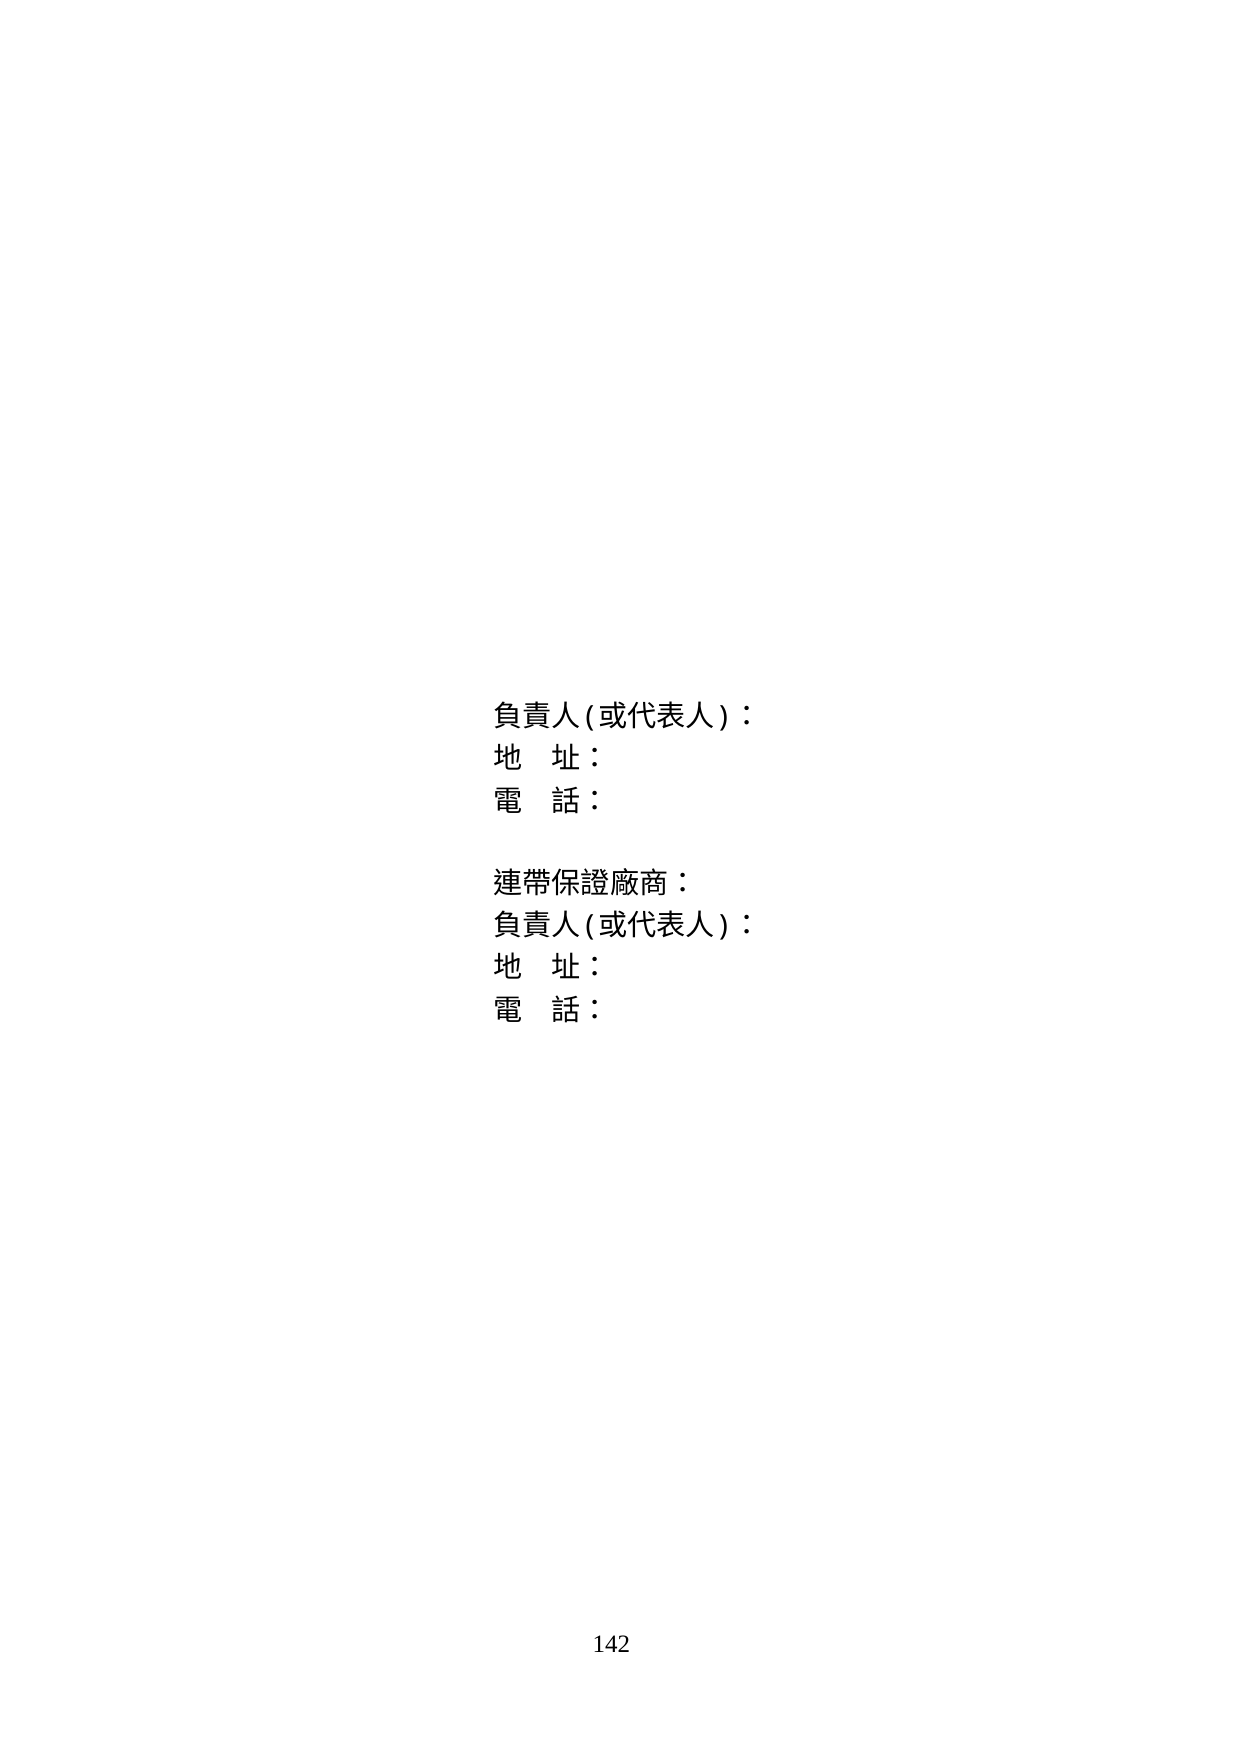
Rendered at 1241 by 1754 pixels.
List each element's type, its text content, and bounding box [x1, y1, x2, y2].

text 地 址： [118, 944, 1122, 986]
text 地 址： [118, 735, 1122, 777]
text 電 話： [118, 986, 1122, 1029]
text 負責人(或代表人)： [118, 692, 1122, 735]
text 連帶保證廠商： [118, 859, 1122, 902]
text 負責人(或代表人)： [118, 902, 1122, 944]
text 電 話： [118, 777, 1122, 819]
